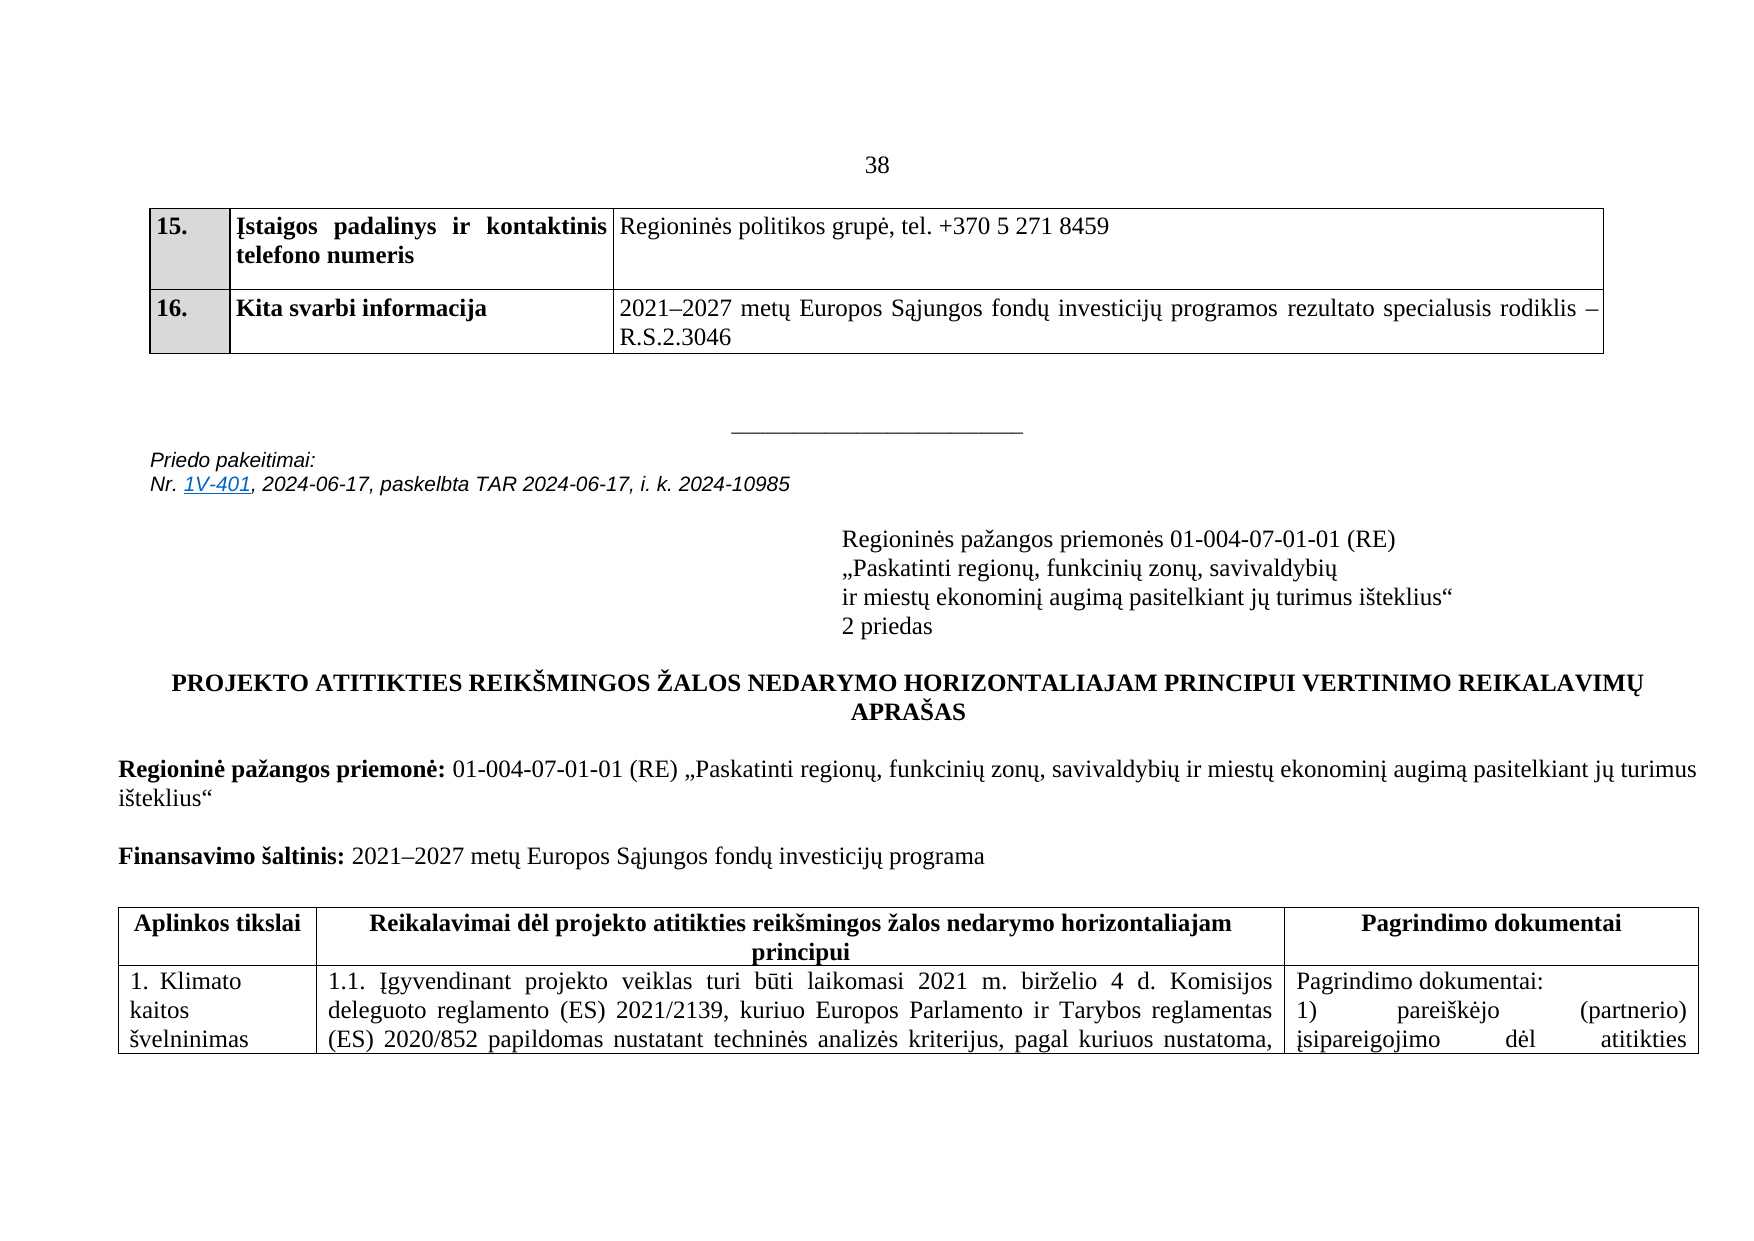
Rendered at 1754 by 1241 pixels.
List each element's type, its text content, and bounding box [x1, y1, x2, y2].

text Regioninė pažangos priemonė: 01-004-07-01-01 (RE) „Paskatinti regionų, funkcinių zonų, savivaldybių ir miestų ekonominį augimą pasitelkiant jų turimus išteklius“ [118, 754, 1698, 812]
text Regioninės pažangos priemonės 01-004-07-01-01 (RE) [131, 524, 1698, 553]
text Priedo pakeitimai: [150, 448, 1604, 472]
text PROJEKTO ATITIKTIES REIKŠMINGOS ŽALOS NEDARYMO HORIZONTALIAJAM PRINCIPUI VERTINIMO REIKALAVIMŲ APRAŠAS [118, 668, 1698, 726]
text „Paskatinti regionų, funkcinių zonų, savivaldybių [131, 553, 1698, 582]
table_header Pagrindimo dokumentai [1285, 908, 1698, 965]
text Nr. 1V-401, 2024-06-17, paskelbta TAR 2024-06-17, i. k. 2024-10985 [150, 472, 1604, 496]
table_cell 1.1. Įgyvendinant projekto veiklas turi būti laikomasi 2021 m. birželio 4 d. Komisijos deleguoto reglamento (ES) 2021/2139, kuriuo Europos Parlamento ir Tarybos reglamentas (ES) 2020/852 papildomas nustatant techninės analizės kriterijus, pagal kuriuos nustatoma, [317, 966, 1284, 1053]
text 2 priedas [131, 611, 1698, 639]
table_header Aplinkos tikslai [119, 908, 316, 965]
table_cell 15. [151, 209, 229, 289]
table_cell 1. Klimato kaitos švelninimas [119, 966, 316, 1053]
text Finansavimo šaltinis: 2021–2027 metų Europos Sąjungos fondų investicijų programa [118, 841, 1698, 869]
text ir miestų ekonominį augimą pasitelkiant jų turimus išteklius“ [131, 582, 1698, 611]
table_cell Regioninės politikos grupė, tel. +370 5 271 8459 [614, 209, 1603, 289]
table_cell 16. [151, 290, 229, 353]
table_cell 2021‒2027 metų Europos Sąjungos fondų investicijų programos rezultato specialusis rodiklis – R.S.2.3046 [614, 290, 1603, 353]
table_cell Įstaigos padalinys ir kontaktinis telefono numeris [231, 209, 613, 289]
text ____________________________ [150, 412, 1604, 436]
table_cell Kita svarbi informacija [231, 290, 613, 353]
table_cell Pagrindimo dokumentai: 1) pareiškėjo (partnerio) įsipareigojimo dėl atitikties [1285, 966, 1698, 1053]
table_header Reikalavimai dėl projekto atitikties reikšmingos žalos nedarymo horizontaliajam principui [317, 908, 1284, 965]
